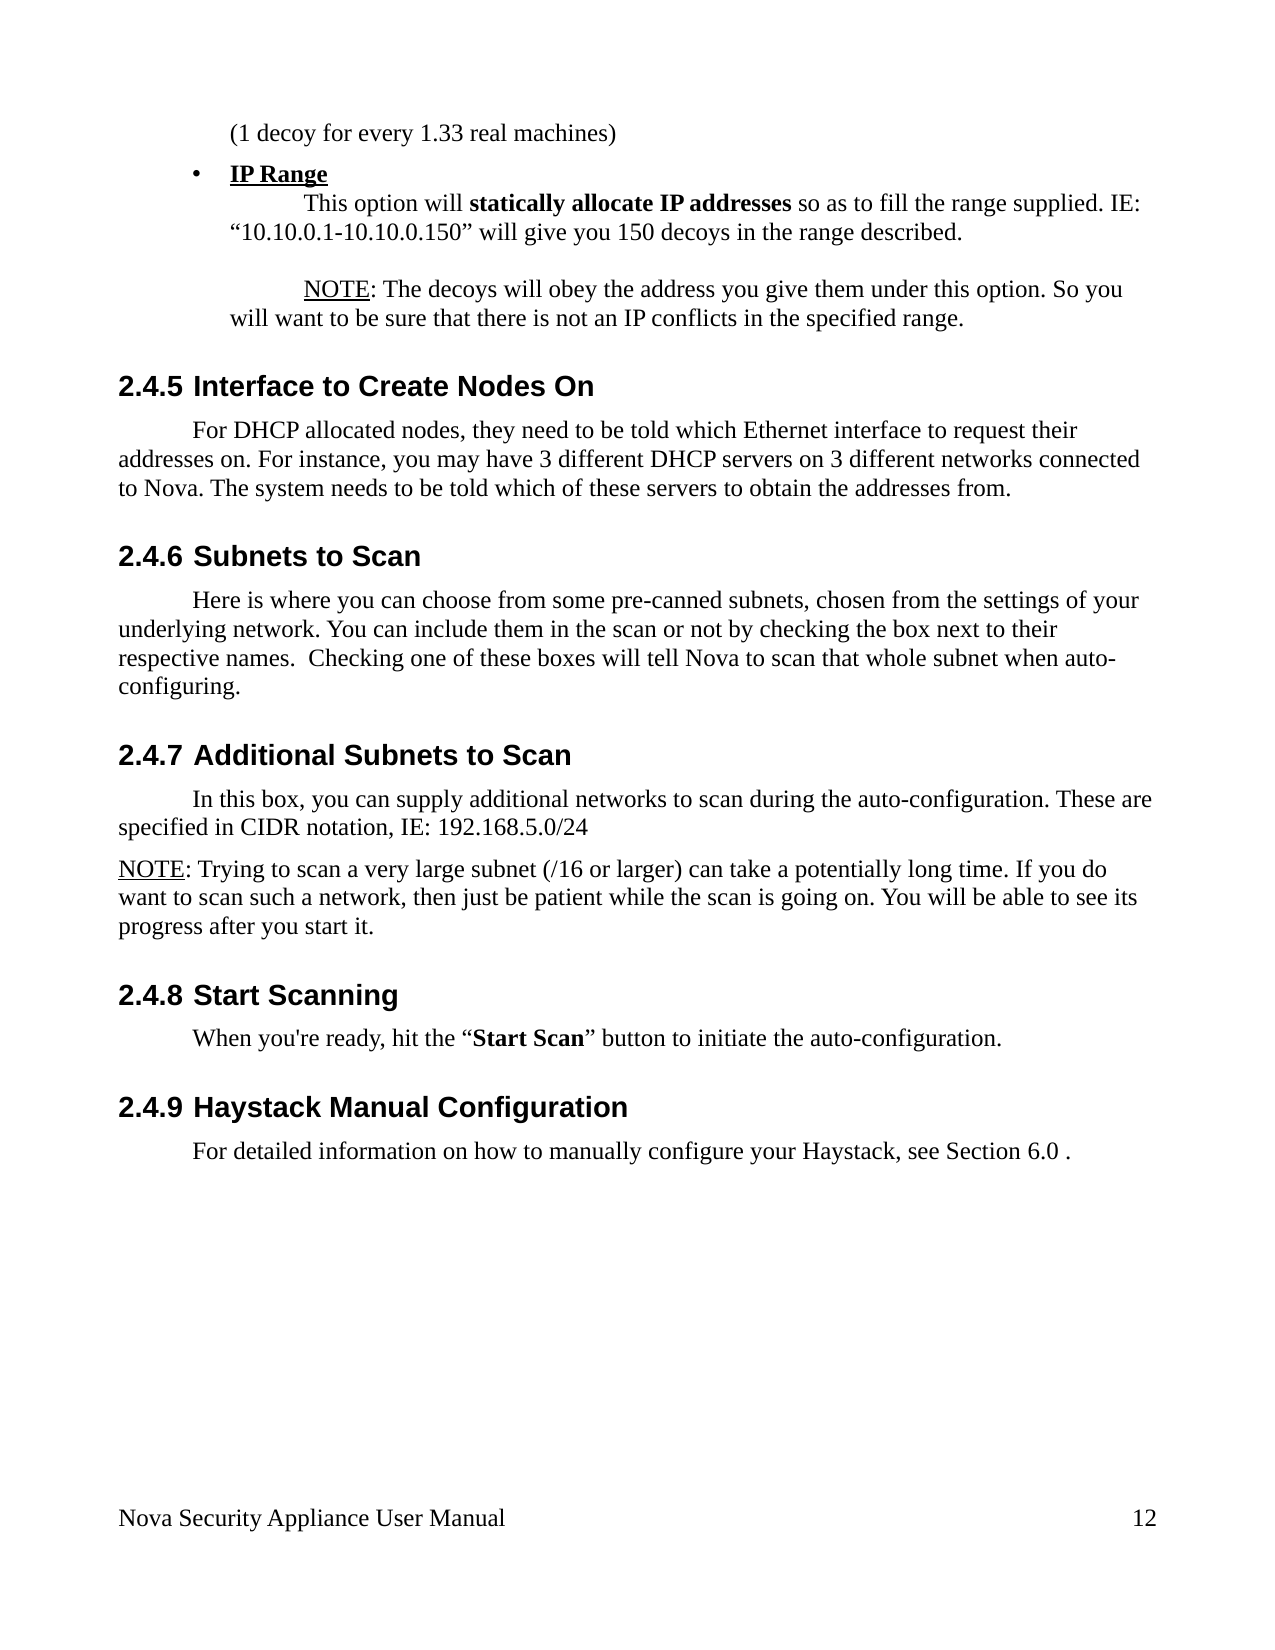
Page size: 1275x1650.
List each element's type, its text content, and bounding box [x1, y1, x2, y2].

text NOTE: Trying to scan a very large subnet (/16 or larger) can take a potentially long time. If you do want to scan such a network, then just be patient while the scan is going on. You will be able to see its progress after you start it. [118, 854, 1157, 940]
text For detailed information on how to manually configure your Haystack, see Section 6. [118, 1136, 1157, 1164]
text Here is where you can choose from some pre-canned subnets, chosen from the settings of your underlying network. You can include them in the scan or not by checking the box next to their respective names. Checking one of these boxes will tell Nova to scan that whole subnet when auto-configuring. [118, 585, 1157, 700]
text For DHCP allocated nodes, they need to be told which Ethernet interface to request their addresses on. For instance, you may have 3 different DHCP servers on 3 different networks connected to Nova. The system needs to be told which of these servers to obtain the addresses from. [118, 415, 1157, 502]
subtitle Additional Subnets to Scan [118, 738, 1157, 771]
text When you're ready, hit the “Start Scan” button to initiate the auto-configuration. [118, 1023, 1157, 1052]
subtitle Start Scanning [118, 977, 1157, 1011]
subtitle Haystack Manual Configuration [118, 1090, 1157, 1123]
list (1 decoy for every 1.33 real machines) [192, 118, 1157, 147]
text In this box, you can supply additional networks to scan during the auto-configuration. These are specified in CIDR notation, IE: 192.168.5.0/24 [118, 784, 1157, 841]
list IP Range This option will statically allocate IP addresses so as to fill the range supplied. IE: “10.10.0.1-10.10.0.150” will give you 150 decoys in the range described. NOTE: The decoys will obey the address you give them under this option. So you will want to be sure that there is not an IP conflicts in the specified range. [192, 159, 1157, 332]
subtitle Interface to Create Nodes On [118, 369, 1157, 403]
subtitle Subnets to Scan [118, 539, 1157, 573]
